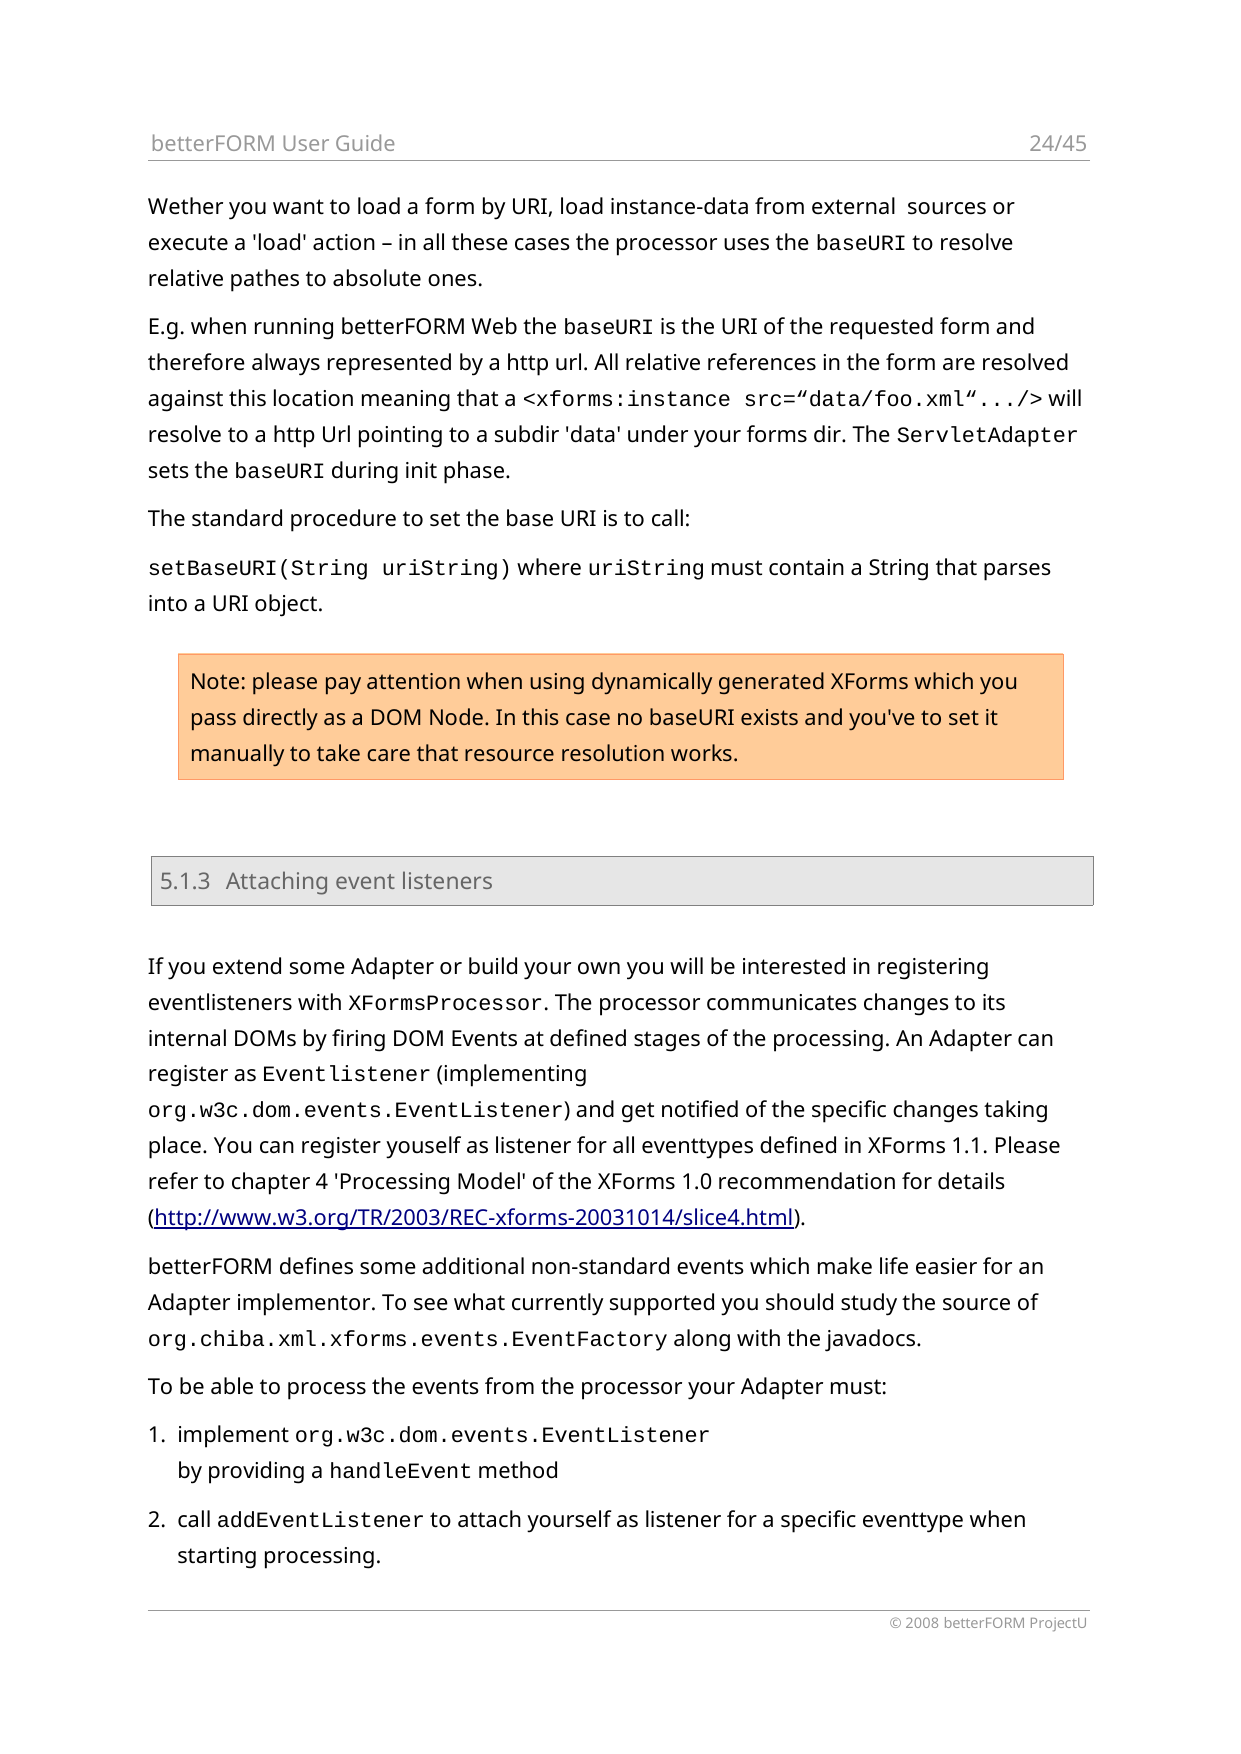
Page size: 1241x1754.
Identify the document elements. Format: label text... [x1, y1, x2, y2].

text E.g. when running betterFORM Web the baseURI is the URI of the requested form and therefore always represented by a http url. All relative references in the form are resolved against this location meaning that a <xforms:instance src=“data/foo.xml“.../> will resolve to a http Url pointing to a subdir 'data' under your forms dir. The ServletAdapter sets the baseURI during init phase. [148, 311, 1090, 484]
text Note: please pay attention when using dynamically generated XForms which you pass directly as a DOM Node. In this case no baseURI exists and you've to set it manually to take care that resource resolution works. [179, 655, 1063, 779]
text The standard procedure to set the base URI is to call: [148, 503, 1090, 533]
text betterFORM defines some additional non-standard events which make life easier for an Adapter implementor. To see what currently supported you should study the source of org.chiba.xml.xforms.events.EventFactory along with the javadocs. [148, 1251, 1090, 1352]
list implement org.w3c.dom.events.EventListener by providing a handleEvent method [148, 1419, 1090, 1485]
subtitle Attaching event listeners [152, 857, 1093, 905]
text setBaseURI(String uriString) where uriString must contain a String that parses into a URI object. [148, 551, 1090, 617]
text If you extend some Adapter or build your own you will be interested in registering eventlisteners with XFormsProcessor. The processor communicates changes to its internal DOMs by firing DOM Events at defined stages of the processing. An Adapter can register as Eventlistener (implementing org.w3c.dom.events.EventListener) and get notified of the specific changes taking place. You can register youself as listener for all eventtypes defined in XForms 1.1. Please refer to chapter 4 'Processing Model' of the XForms 1.0 recommendation for details (http://www.w3.org/TR/2003/REC-xforms-20031014/slice4.html). [148, 951, 1090, 1232]
text To be able to process the events from the processor your Adapter must: [148, 1371, 1090, 1401]
text Wether you want to load a form by URI, load instance-data from external sources or execute a 'load' action – in all these cases the processor uses the baseURI to resolve relative pathes to absolute ones. [148, 191, 1090, 292]
list call addEventListener to attach yourself as listener for a specific eventtype when starting processing. [148, 1504, 1090, 1569]
